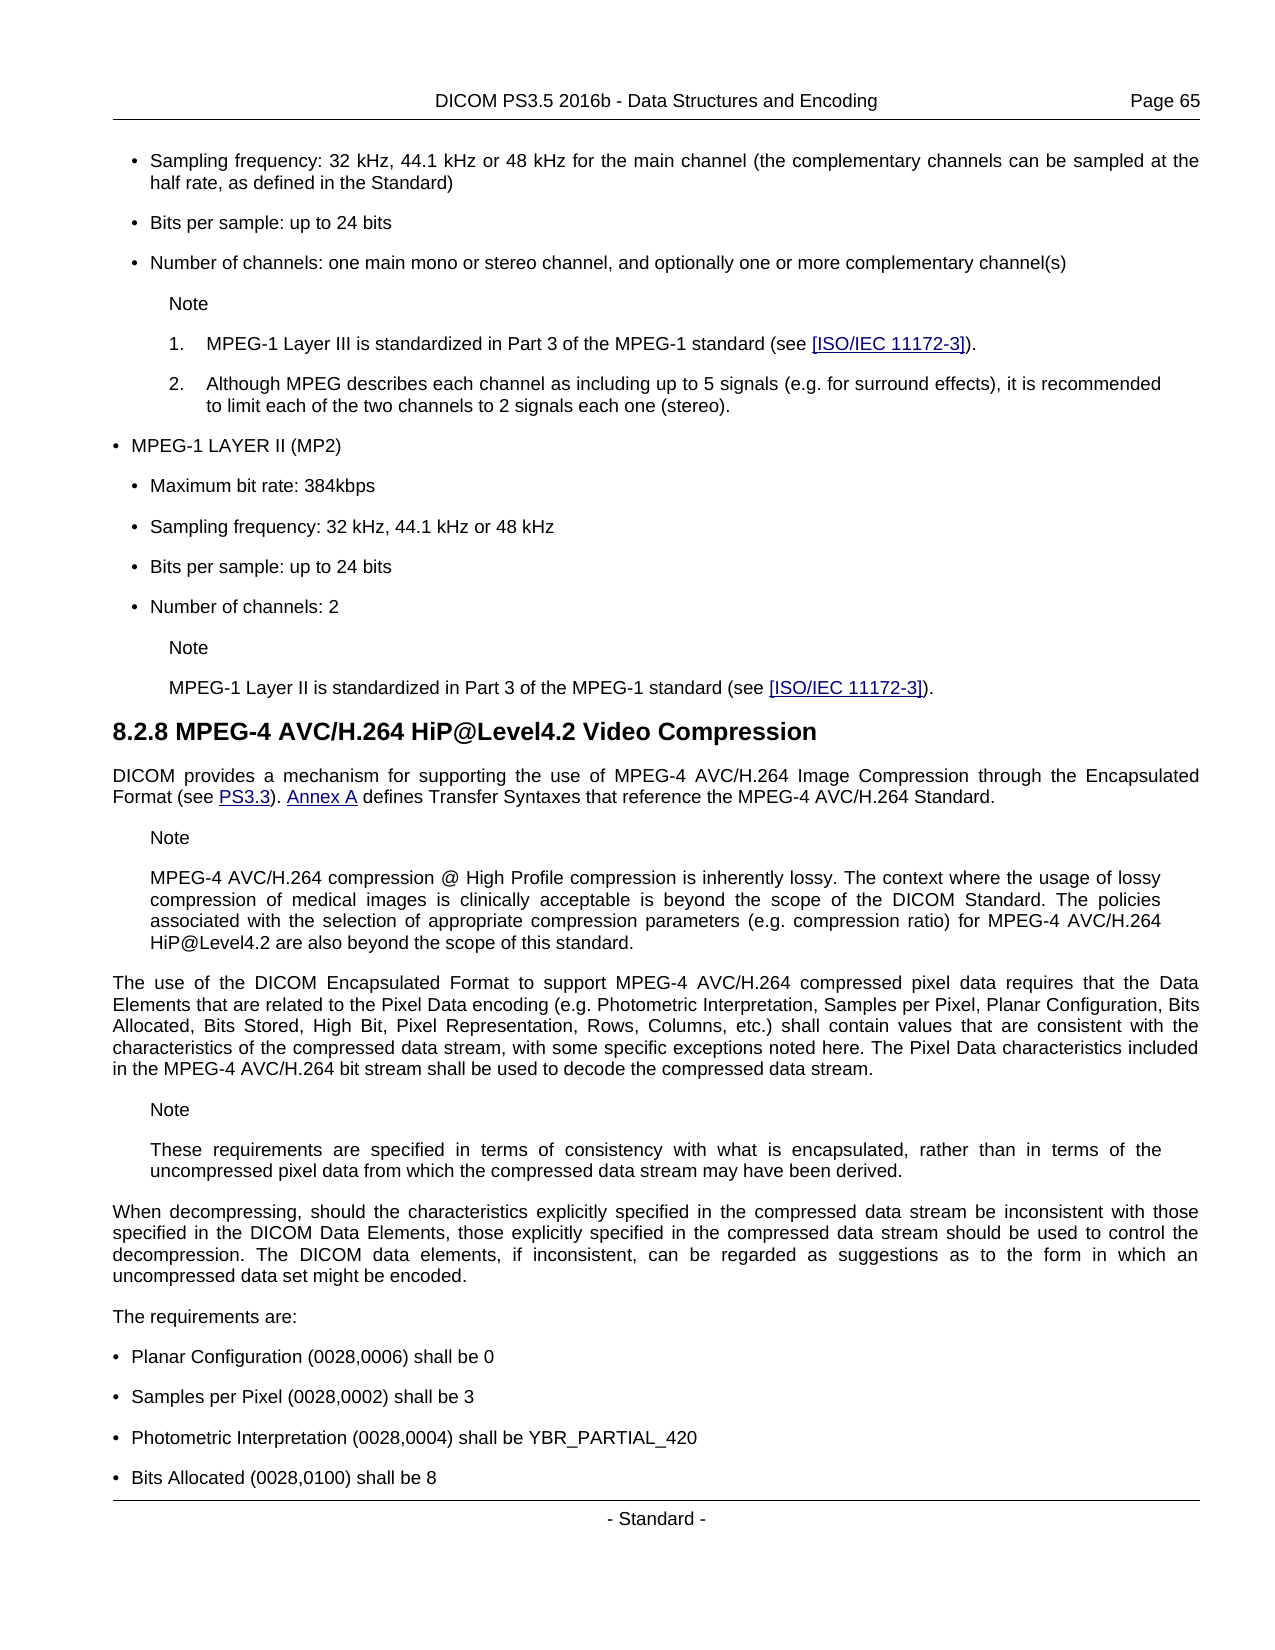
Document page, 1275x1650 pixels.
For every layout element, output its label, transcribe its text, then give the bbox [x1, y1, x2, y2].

text 8.2.8 MPEG-4 AVC/H.264 HiP@Level4.2 Video Compression [112, 717, 1200, 746]
list Sampling frequency: 32 kHz, 44.1 kHz or 48 kHz for the main channel (the complementary channels can be sampled at the half rate, as defined in the Standard) [131, 150, 1200, 193]
text Note [150, 827, 1162, 848]
list Bits Allocated (0028,0100) shall be 8 [112, 1467, 1200, 1488]
list Note [150, 637, 1162, 658]
list Number of channels: one main mono or stereo channel, and optionally one or more complementary channel(s) [131, 252, 1200, 274]
list MPEG-1 Layer II is standardized in Part 3 of the MPEG-1 standard (see [ISO/IEC 11172-3]). [150, 677, 1162, 698]
list Number of channels: 2 [131, 596, 1200, 618]
list Although MPEG describes each channel as including up to 5 signals (e.g. for surround effects), it is recommended to limit each of the two channels to 2 signals each one (stereo). [169, 373, 1162, 416]
list Samples per Pixel (0028,0002) shall be 3 [112, 1386, 1200, 1408]
list Sampling frequency: 32 kHz, 44.1 kHz or 48 kHz [131, 516, 1200, 537]
list Planar Configuration (0028,0006) shall be 0 [112, 1346, 1200, 1367]
text These requirements are specified in terms of consistency with what is encapsulated, rather than in terms of the uncompressed pixel data from which the compressed data stream may have been derived. [150, 1139, 1162, 1182]
text DICOM provides a mechanism for supporting the use of MPEG-4 AVC/H.264 Image Compression through the Encapsulated Format (see PS3.3). Annex A defines Transfer Syntaxes that reference the MPEG-4 AVC/H.264 Standard. [112, 765, 1200, 808]
list Photometric Interpretation (0028,0004) shall be YBR_PARTIAL_420 [112, 1427, 1200, 1448]
text The requirements are: [112, 1306, 1200, 1327]
text MPEG-4 AVC/H.264 compression @ High Profile compression is inherently lossy. The context where the usage of lossy compression of medical images is clinically acceptable is beyond the scope of the DICOM Standard. The policies associated with the selection of appropriate compression parameters (e.g. compression ratio) for MPEG-4 AVC/H.264 HiP@Level4.2 are also beyond the scope of this standard. [150, 867, 1162, 953]
list Bits per sample: up to 24 bits [131, 556, 1200, 577]
text When decompressing, should the characteristics explicitly specified in the compressed data stream be inconsistent with those specified in the DICOM Data Elements, those explicitly specified in the compressed data stream should be used to control the decompression. The DICOM data elements, if inconsistent, can be regarded as suggestions as to the form in which an uncompressed data set might be encoded. [112, 1201, 1200, 1287]
list Maximum bit rate: 384kbps [131, 475, 1200, 497]
list Note [150, 292, 1162, 314]
text Note [150, 1098, 1162, 1120]
list MPEG-1 Layer III is standardized in Part 3 of the MPEG-1 standard (see [ISO/IEC 11172-3]). [169, 333, 1162, 354]
list Bits per sample: up to 24 bits [131, 212, 1200, 233]
text The use of the DICOM Encapsulated Format to support MPEG-4 AVC/H.264 compressed pixel data requires that the Data Elements that are related to the Pixel Data encoding (e.g. Photometric Interpretation, Samples per Pixel, Planar Configuration, Bits Allocated, Bits Stored, High Bit, Pixel Representation, Rows, Columns, etc.) shall contain values that are consistent with the characteristics of the compressed data stream, with some specific exceptions noted here. The Pixel Data characteristics included in the MPEG-4 AVC/H.264 bit stream shall be used to decode the compressed data stream. [112, 972, 1200, 1080]
list MPEG-1 LAYER II (MP2) [112, 435, 1200, 457]
